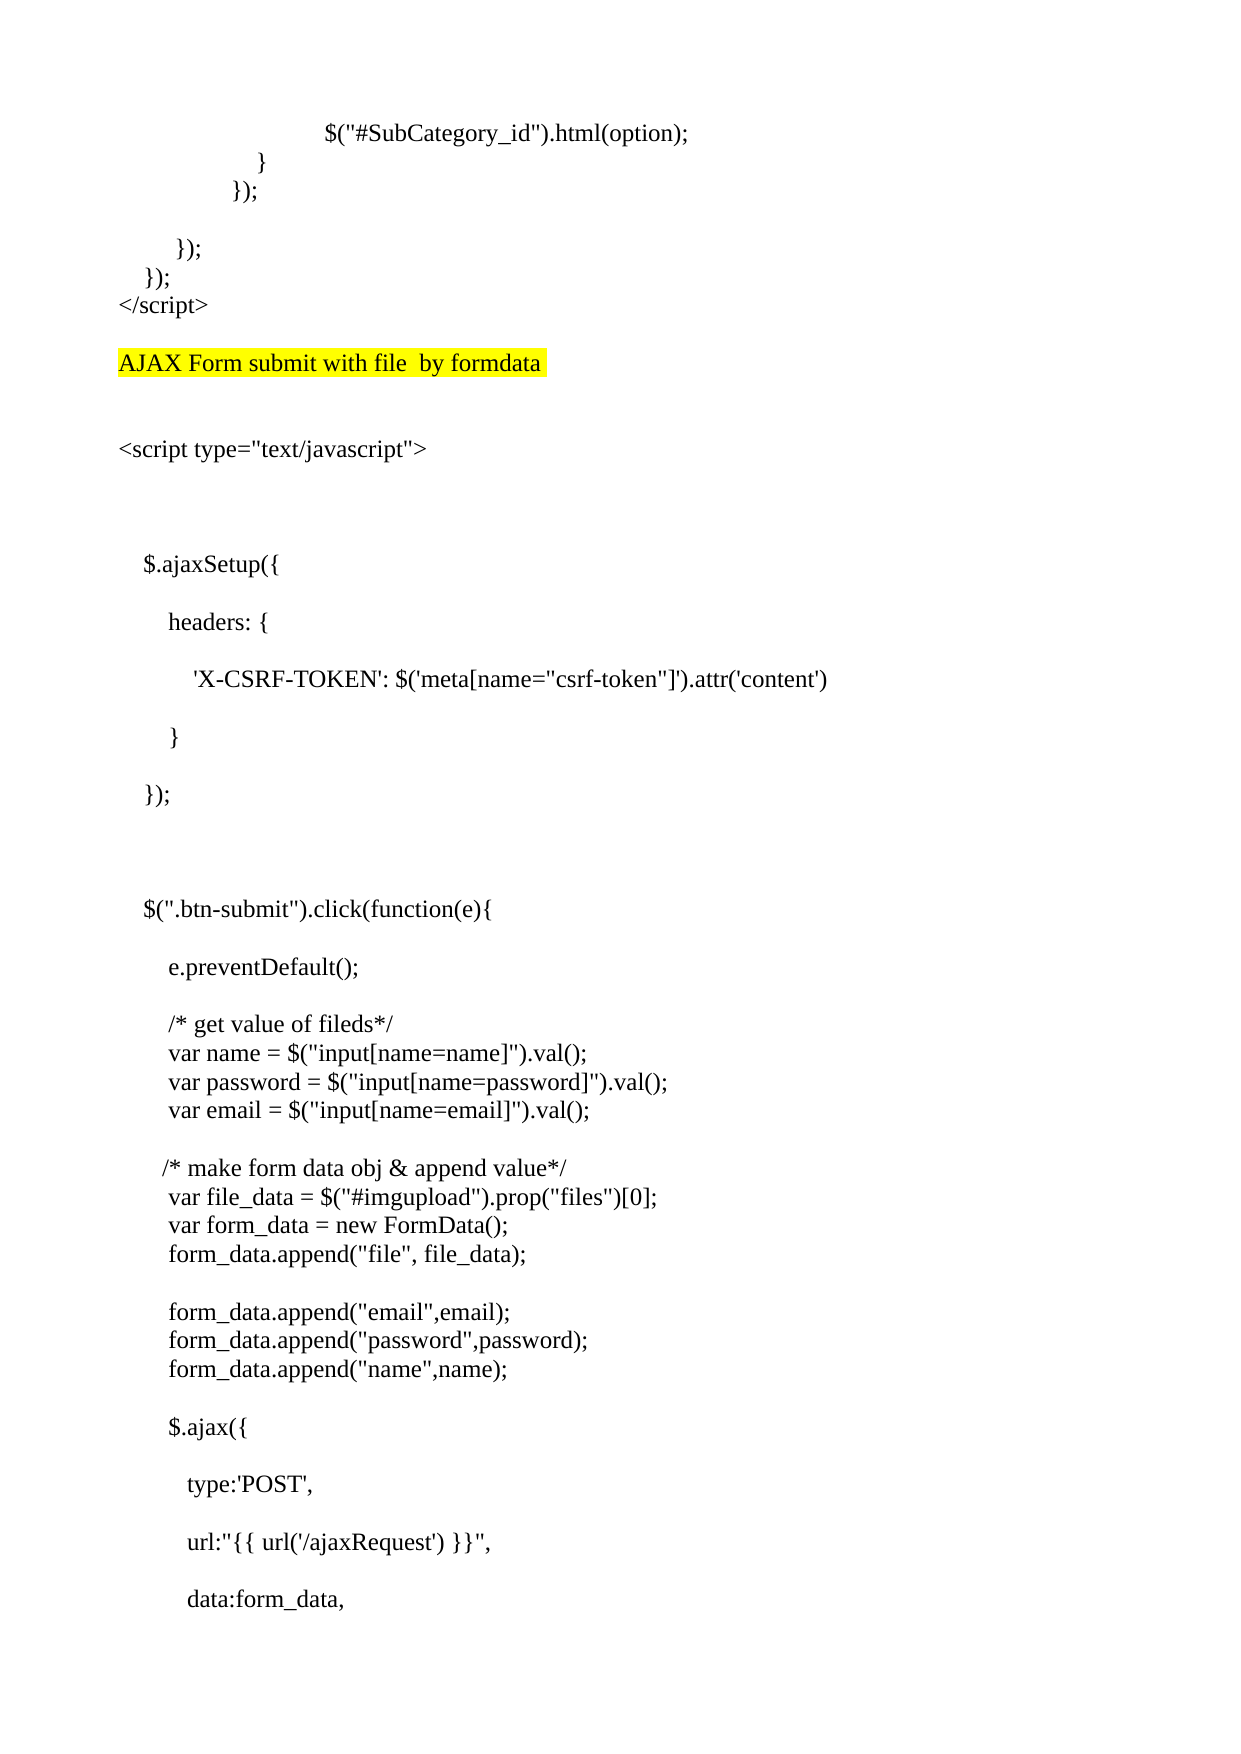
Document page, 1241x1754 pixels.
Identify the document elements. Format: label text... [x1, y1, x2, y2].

text 'X-CSRF-TOKEN': $('meta[name="csrf-token"]').attr('content') [118, 664, 1122, 693]
text $.ajax({ [118, 1412, 1122, 1441]
text type:'POST', [118, 1469, 1122, 1498]
text form_data.append("email",email); [118, 1297, 1122, 1326]
text /* get value of fileds*/ [118, 1009, 1122, 1038]
text }); [118, 779, 1122, 808]
text <script type="text/javascript"> [118, 434, 1122, 463]
text data:form_data, [118, 1584, 1122, 1613]
text form_data.append("file", file_data); [118, 1239, 1122, 1268]
text AJAX Form submit with file by formdata [118, 348, 1122, 377]
text headers: { [118, 607, 1122, 636]
text e.preventDefault(); [118, 952, 1122, 981]
text var file_data = $("#imgupload").prop("files")[0]; [118, 1182, 1122, 1211]
text var form_data = new FormData(); [118, 1211, 1122, 1239]
text $.ajaxSetup({ [118, 549, 1122, 578]
text $("#SubCategory_id").html(option); [118, 118, 1122, 147]
text </script> [118, 291, 1122, 319]
text var name = $("input[name=name]").val(); [118, 1038, 1122, 1067]
text var password = $("input[name=password]").val(); [118, 1067, 1122, 1096]
text form_data.append("name",name); [118, 1354, 1122, 1383]
text }); [118, 176, 1122, 204]
text }); [118, 262, 1122, 291]
text /* make form data obj & append value*/ [118, 1153, 1122, 1182]
text } [118, 722, 1122, 751]
text }); [118, 233, 1122, 262]
text url:"{{ url('/ajaxRequest') }}", [118, 1527, 1122, 1556]
text $(".btn-submit").click(function(e){ [118, 894, 1122, 923]
text } [118, 147, 1122, 176]
text var email = $("input[name=email]").val(); [118, 1096, 1122, 1124]
text form_data.append("password",password); [118, 1326, 1122, 1354]
